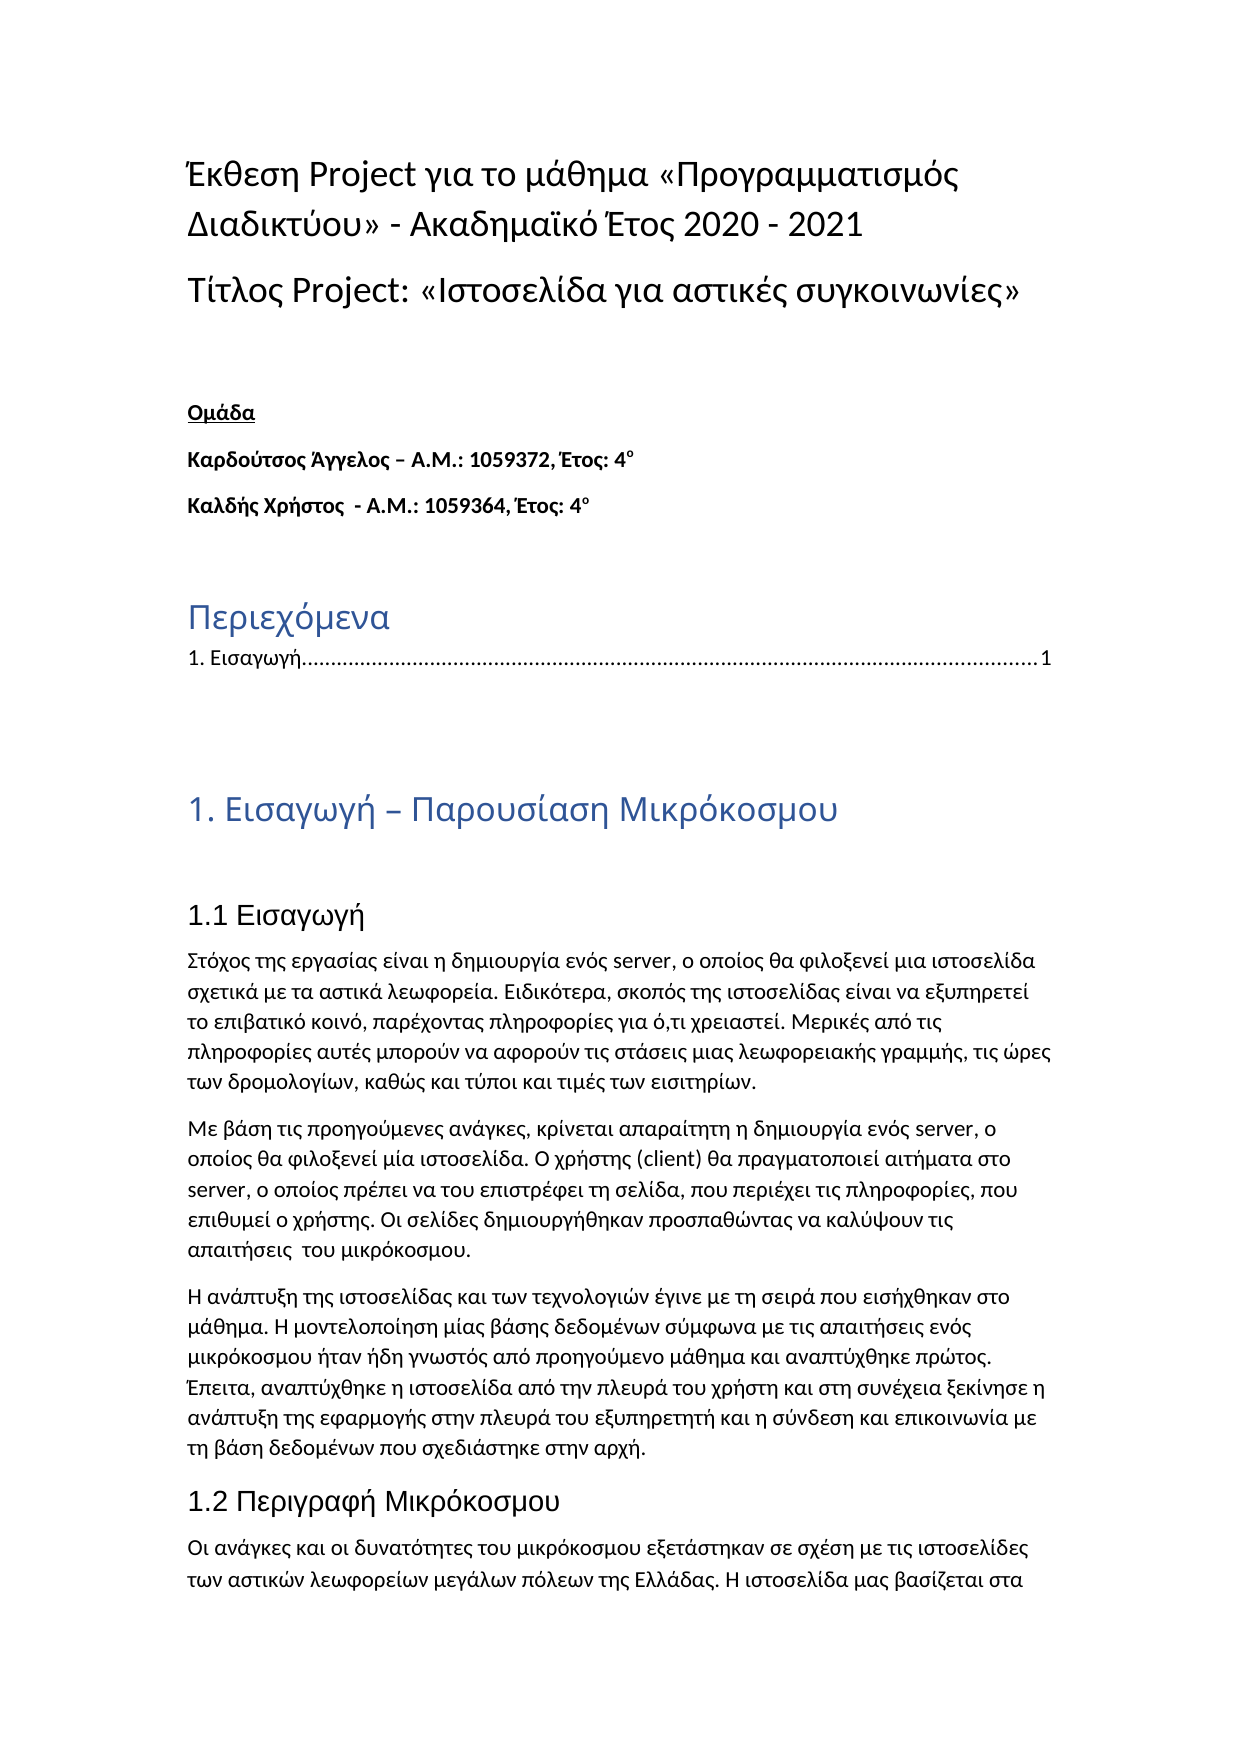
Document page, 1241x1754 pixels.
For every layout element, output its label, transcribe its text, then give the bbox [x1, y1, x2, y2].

subtitle 1. Εισαγωγή – Παρουσίαση Μικρόκοσμου [187, 785, 1053, 831]
text Οι ανάγκες και οι δυνατότητες του μικρόκοσμου εξετάστηκαν σε σχέση με τις ιστοσελίδες των αστικών λεωφορείων μεγάλων πόλεων της Ελλάδας. Η ιστοσελίδα μας βασίζεται στα [187, 1533, 1053, 1593]
text Ομάδα [187, 398, 1053, 426]
text 1. Εισαγωγή 1 [187, 643, 1053, 671]
subtitle Περιεχόμενα [187, 594, 1053, 639]
text Στόχος της εργασίας είναι η δημιουργία ενός server, ο οποίος θα φιλοξενεί μια ιστοσελίδα σχετικά με τα αστικά λεωφορεία. Ειδικότερα, σκοπός της ιστοσελίδας είναι να εξυπηρετεί το επιβατικό κοινό, παρέχοντας πληροφορίες για ό,τι χρειαστεί. Μερικές από τις πληροφορίες αυτές μπορούν να αφορούν τις στάσεις μιας λεωφορειακής γραμμής, τις ώρες των δρομολογίων, καθώς και τύποι και τιμές των εισιτηρίων. [187, 947, 1053, 1096]
text Η ανάπτυξη της ιστοσελίδας και των τεχνολογιών έγινε με τη σειρά που εισήχθηκαν στο μάθημα. Η μοντελοποίηση μίας βάσης δεδομένων σύμφωνα με τις απαιτήσεις ενός μικρόκοσμου ήταν ήδη γνωστός από προηγούμενο μάθημα και αναπτύχθηκε πρώτος. Έπειτα, αναπτύχθηκε η ιστοσελίδα από την πλευρά του χρήστη και στη συνέχεια ξεκίνησε η ανάπτυξη της εφαρμογής στην πλευρά του εξυπηρετητή και η σύνδεση και επικοινωνία με τη βάση δεδομένων που σχεδιάστηκε στην αρχή. [187, 1282, 1053, 1461]
text Έκθεση Project για το μάθημα «Προγραμματισμός Διαδικτύου» - Ακαδημαϊκό Έτος 2020 - 2021 [187, 150, 1053, 245]
text Με βάση τις προηγούμενες ανάγκες, κρίνεται απαραίτητη η δημιουργία ενός server, ο οποίος θα φιλοξενεί μία ιστοσελίδα. Ο χρήστης (client) θα πραγματοποιεί αιτήματα στο server, ο οποίος πρέπει να του επιστρέφει τη σελίδα, που περιέχει τις πληροφορίες, που επιθυμεί ο χρήστης. Οι σελίδες δημιουργήθηκαν προσπαθώντας να καλύψουν τις απαιτήσεις του μικρόκοσμου. [187, 1114, 1053, 1263]
text Τίτλος Project: «Ιστοσελίδα για αστικές συγκοινωνίες» [187, 266, 1053, 311]
subtitle 1.2 Περιγραφή Μικρόκοσμου [187, 1484, 1053, 1518]
text Καρδούτσος Άγγελος – Α.Μ.: 1059372, Έτος: 4ο [187, 445, 1053, 473]
subtitle 1.1 Εισαγωγή [187, 898, 1053, 932]
text Καλδής Χρήστος - Α.Μ.: 1059364, Έτος: 4ο [187, 492, 1053, 520]
